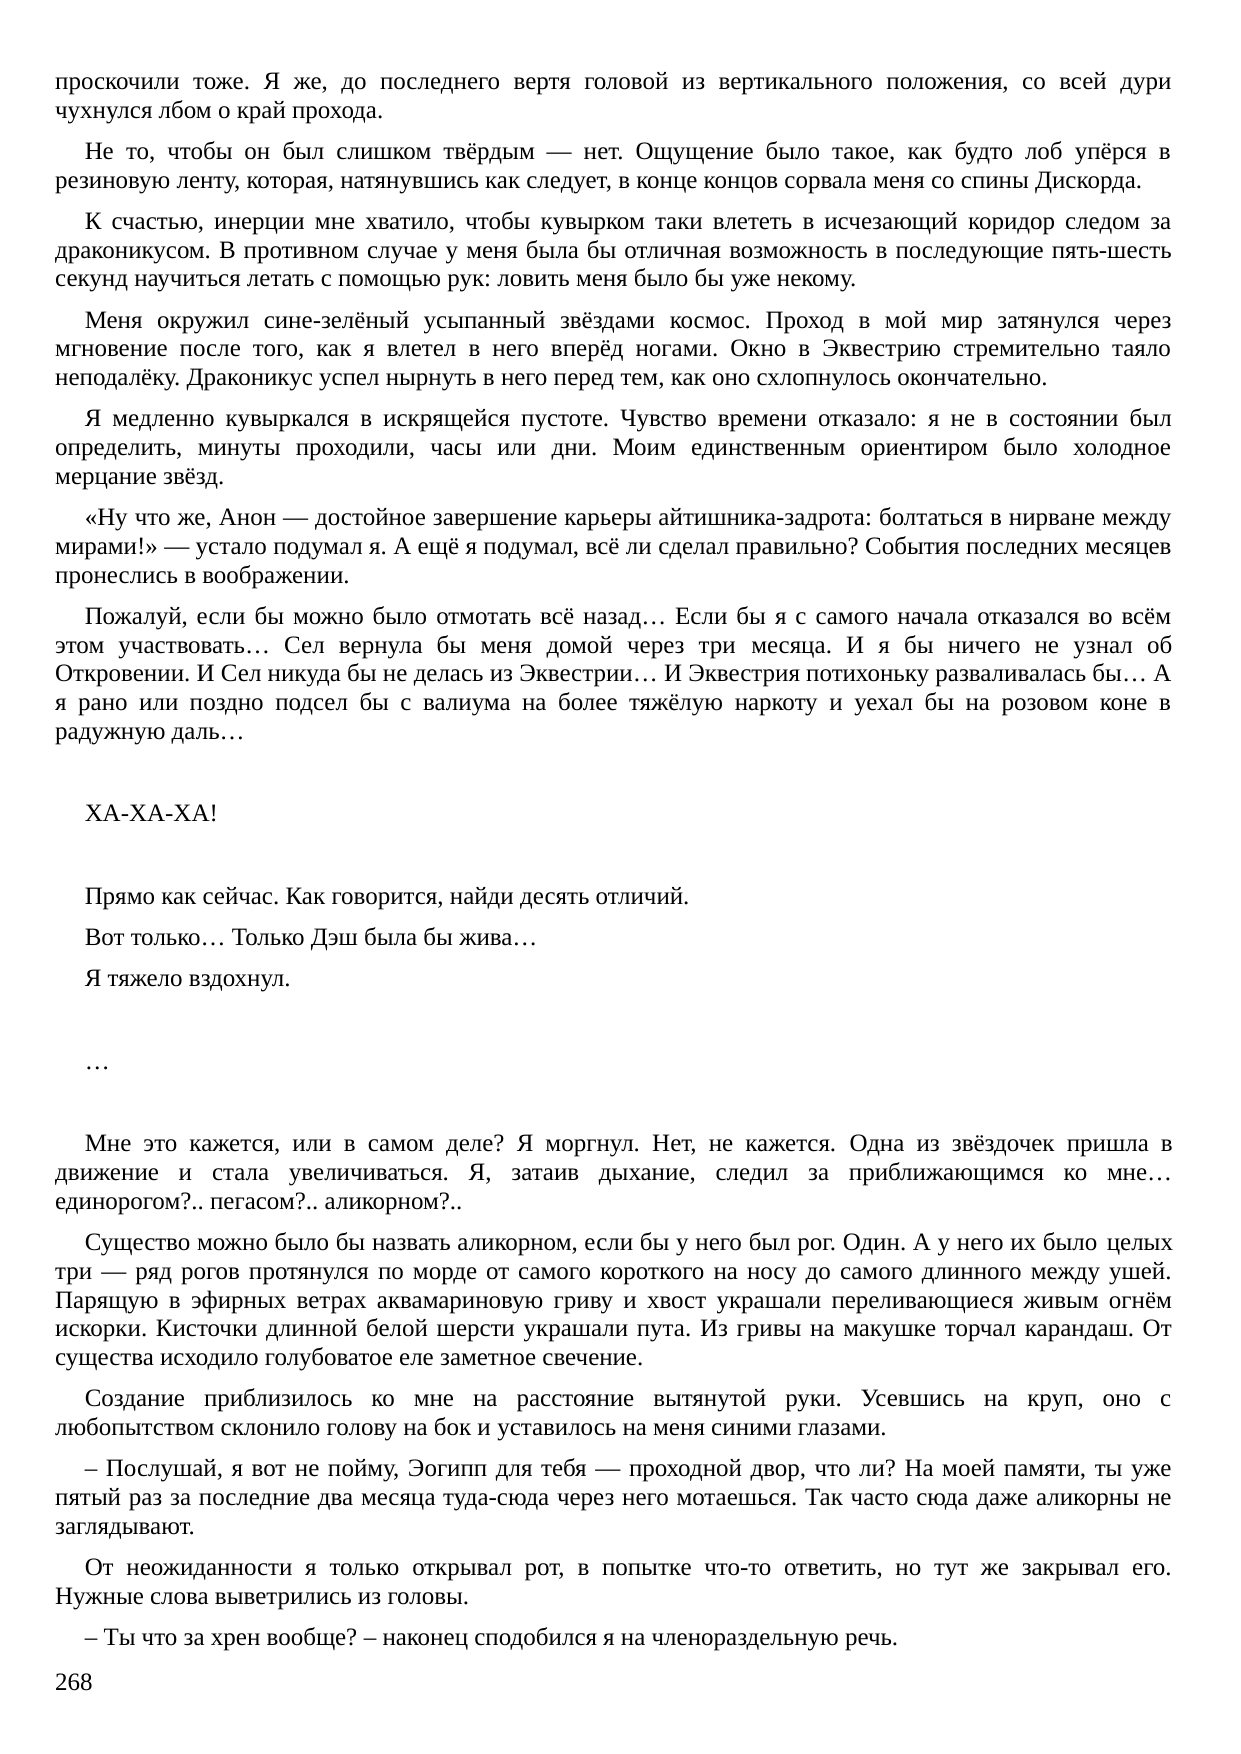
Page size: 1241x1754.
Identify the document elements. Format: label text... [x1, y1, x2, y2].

text … [55, 1046, 1173, 1075]
text проскочили тоже. Я же, до последнего вертя головой из вертикального положения, со всей дури чухнулся лбом о край прохода. [55, 66, 1173, 123]
text – Ты что за хрен вообще? – наконец сподобился я на членораздельную речь. [55, 1622, 1173, 1651]
text От неожиданности я только открывал рот, в попытке что-то ответить, но тут же закрывал его. Нужные слова выветрились из головы. [55, 1552, 1173, 1610]
text Существо можно было бы назвать аликорном, если бы у него был рог. Один. А у него их было целых три — ряд рогов протянулся по морде от самого короткого на носу до самого длинного между ушей. Парящую в эфирных ветрах аквамариновую гриву и хвост украшали переливающиеся живым огнём искорки. Кисточки длинной белой шерсти украшали пута. Из гривы на макушке торчал карандаш. От существа исходило голубоватое еле заметное свечение. [55, 1227, 1173, 1371]
text Мне это кажется, или в самом деле? Я моргнул. Нет, не кажется. Одна из звёздочек пришла в движение и стала увеличиваться. Я, затаив дыхание, следил за приближающимся ко мне… единорогом?.. пегасом?.. аликорном?.. [55, 1128, 1173, 1215]
text Создание приблизилось ко мне на расстояние вытянутой руки. Усевшись на круп, оно с любопытством склонило голову на бок и уставилось на меня синими глазами. [55, 1383, 1173, 1441]
text – Послушай, я вот не пойму, Эогипп для тебя — проходной двор, что ли? На моей памяти, ты уже пятый раз за последние два месяца туда-сюда через него мотаешься. Так часто сюда даже аликорны не заглядывают. [55, 1453, 1173, 1540]
text Не то, чтобы он был слишком твёрдым — нет. Ощущение было такое, как будто лоб упёрся в резиновую ленту, которая, натянувшись как следует, в конце концов сорвала меня со спины Дискорда. [55, 136, 1173, 193]
text К счастью, инерции мне хватило, чтобы кувырком таки влететь в исчезающий коридор следом за драконикусом. В противном случае у меня была бы отличная возможность в последующие пять-шесть секунд научиться летать с помощью рук: ловить меня было бы уже некому. [55, 206, 1173, 292]
text Я тяжело вздохнул. [55, 963, 1173, 992]
text Пожалуй, если бы можно было отмотать всё назад… Если бы я с самого начала отказался во всём этом участвовать… Сел вернула бы меня домой через три месяца. И я бы ничего не узнал об Откровении. И Сел никуда бы не делась из Эквестрии… И Эквестрия потихоньку разваливалась бы… А я рано или поздно подсел бы с валиума на более тяжёлую наркоту и уехал бы на розовом коне в радужную даль… [55, 601, 1173, 745]
text ХА-ХА-ХА! [55, 798, 1173, 827]
text Вот только… Только Дэш была бы жива… [55, 922, 1173, 951]
text Меня окружил сине-зелёный усыпанный звёздами космос. Проход в мой мир затянулся через мгновение после того, как я влетел в него вперёд ногами. Окно в Эквестрию стремительно таяло неподалёку. Драконикус успел нырнуть в него перед тем, как оно схлопнулось окончательно. [55, 305, 1173, 391]
text «Ну что же, Анон — достойное завершение карьеры айтишника-задрота: болтаться в нирване между мирами!» — устало подумал я. А ещё я подумал, всё ли сделал правильно? События последних месяцев пронеслись в воображении. [55, 502, 1173, 588]
text Я медленно кувыркался в искрящейся пустоте. Чувство времени отказало: я не в состоянии был определить, минуты проходили, часы или дни. Моим единственным ориентиром было холодное мерцание звёзд. [55, 403, 1173, 490]
text Прямо как сейчас. Как говорится, найди десять отличий. [55, 881, 1173, 910]
